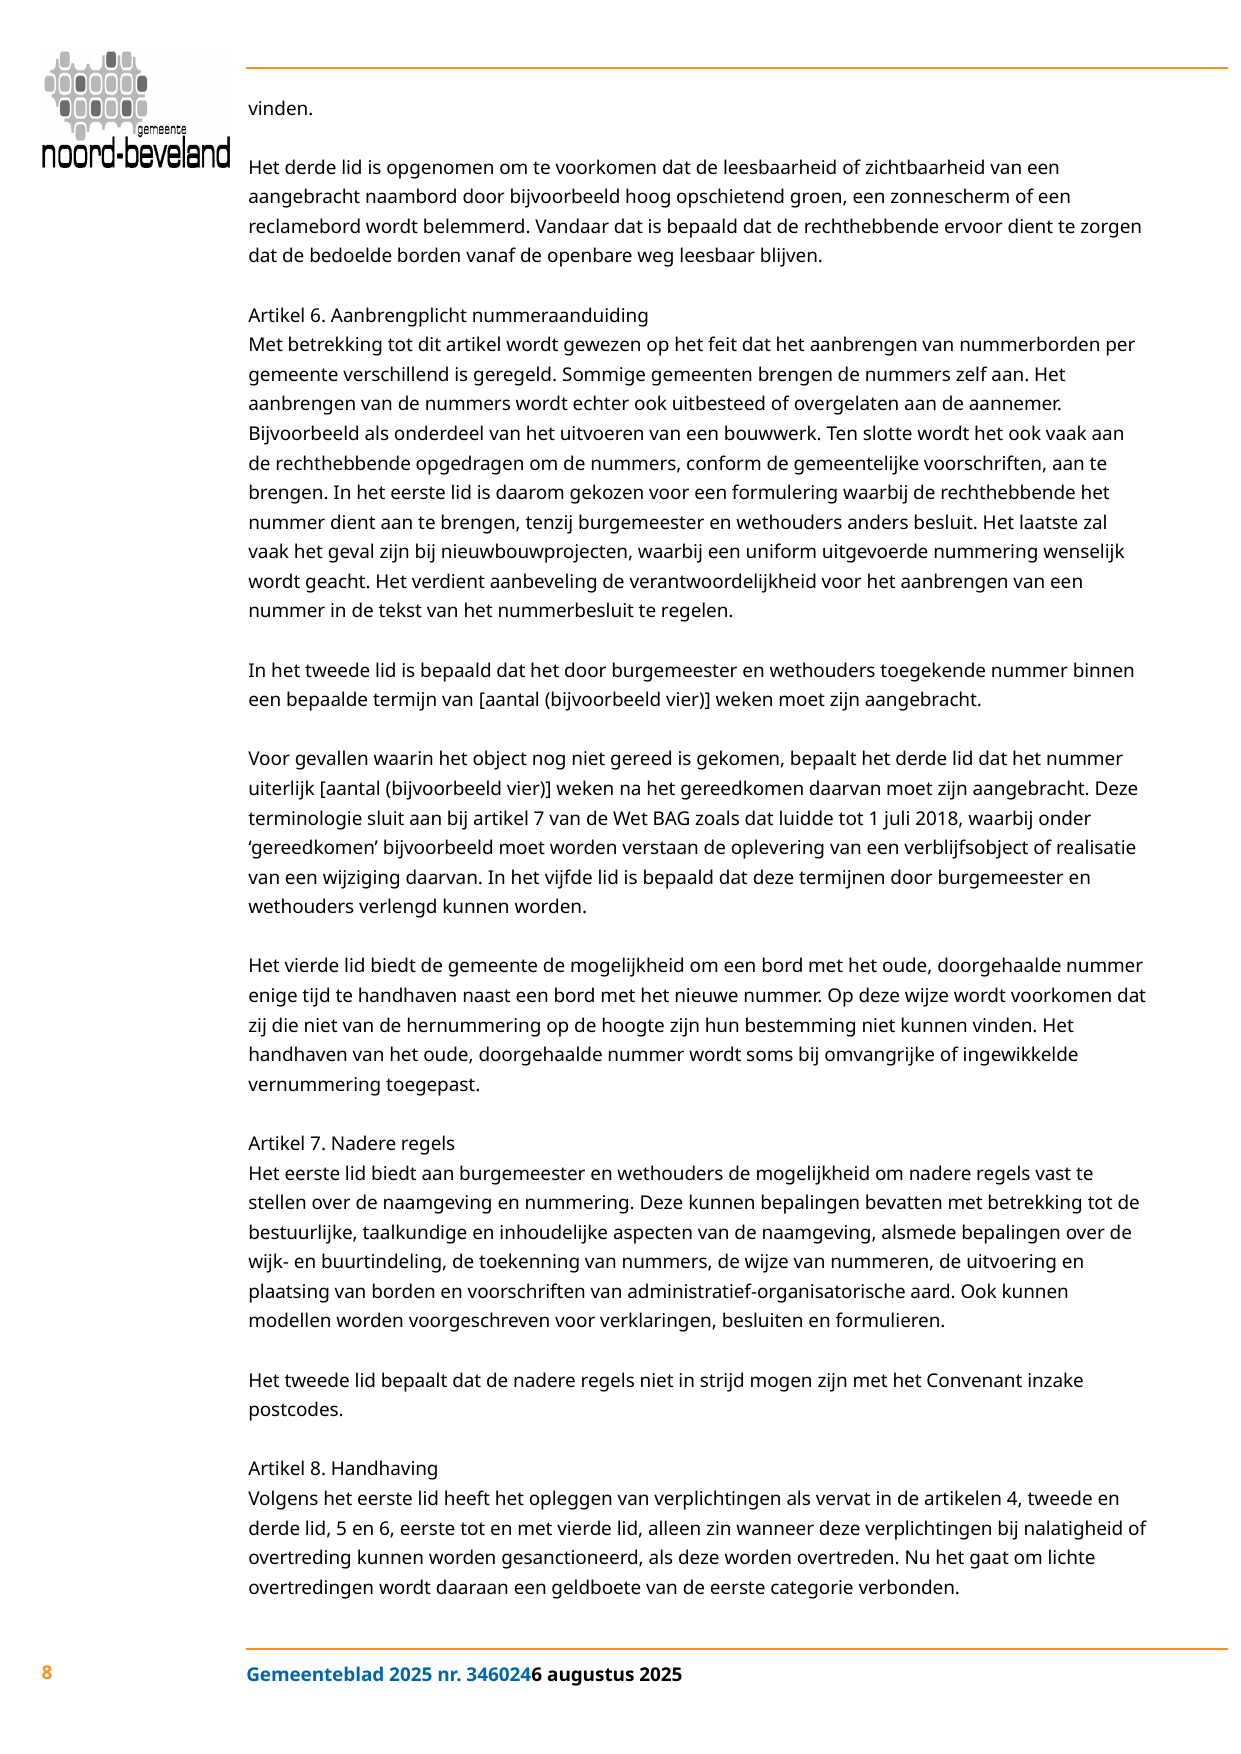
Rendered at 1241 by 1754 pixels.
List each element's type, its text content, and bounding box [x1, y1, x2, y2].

text Artikel 7. Nadere regels [248, 1130, 1152, 1156]
text Artikel 8. Handhaving [248, 1456, 1152, 1481]
text Artikel 6. Aanbrengplicht nummeraanduiding [248, 302, 1152, 328]
text Voor gevallen waarin het object nog niet gereed is gekomen, bepaalt het derde lid dat het nummer uiterlijk [aantal (bijvoorbeeld vier)] weken na het gereedkomen daarvan moet zijn aangebracht. Deze terminologie sluit aan bij artikel 7 van de Wet BAG zoals dat luidde tot 1 juli 2018, waarbij onder ‘gereedkomen’ bijvoorbeeld moet worden verstaan de oplevering van een verblijfsobject of realisatie van een wijziging daarvan. In het vijfde lid is bepaald dat deze termijnen door burgemeester en wethouders verlengd kunnen worden. [248, 746, 1152, 919]
text Het tweede lid bepaalt dat de nadere regels niet in strijd mogen zijn met het Convenant inzake postcodes. [248, 1367, 1152, 1422]
text vinden. [248, 95, 1152, 121]
text Met betrekking tot dit artikel wordt gewezen op het feit dat het aanbrengen van nummerborden per gemeente verschillend is geregeld. Sommige gemeenten brengen de nummers zelf aan. Het aanbrengen van de nummers wordt echter ook uitbesteed of overgelaten aan de aannemer. Bijvoorbeeld als onderdeel van het uitvoeren van een bouwwerk. Ten slotte wordt het ook vaak aan de rechthebbende opgedragen om de nummers, conform de gemeentelijke voorschriften, aan te brengen. In het eerste lid is daarom gekozen voor een formulering waarbij de rechthebbende het nummer dient aan te brengen, tenzij burgemeester en wethouders anders besluit. Het laatste zal vaak het geval zijn bij nieuwbouwprojecten, waarbij een uniform uitgevoerde nummering wenselijk wordt geacht. Het verdient aanbeveling de verantwoordelijkheid voor het aanbrengen van een nummer in de tekst van het nummerbesluit te regelen. [248, 331, 1152, 623]
text In het tweede lid is bepaald dat het door burgemeester en wethouders toegekende nummer binnen een bepaalde termijn van [aantal (bijvoorbeeld vier)] weken moet zijn aangebracht. [248, 657, 1152, 712]
text Het derde lid is opgenomen om te voorkomen dat de leesbaarheid of zichtbaarheid van een aangebracht naambord door bijvoorbeeld hoog opschietend groen, een zonnescherm of een reclamebord wordt belemmerd. Vandaar dat is bepaald dat de rechthebbende ervoor dient te zorgen dat de bedoelde borden vanaf de openbare weg leesbaar blijven. [248, 154, 1152, 268]
text Volgens het eerste lid heeft het opleggen van verplichtingen als vervat in de artikelen 4, tweede en derde lid, 5 en 6, eerste tot en met vierde lid, alleen zin wanneer deze verplichtingen bij nalatigheid of overtreding kunnen worden gesanctioneerd, als deze worden overtreden. Nu het gaat om lichte overtredingen wordt daaraan een geldboete van de eerste categorie verbonden. [248, 1485, 1152, 1600]
picture [41, 47, 231, 172]
text Het vierde lid biedt de gemeente de mogelijkheid om een bord met het oude, doorgehaalde nummer enige tijd te handhaven naast een bord met het nieuwe nummer. Op deze wijze wordt voorkomen dat zij die niet van de hernummering op de hoogte zijn hun bestemming niet kunnen vinden. Het handhaven van het oude, doorgehaalde nummer wordt soms bij omvangrijke of ingewikkelde vernummering toegepast. [248, 953, 1152, 1097]
text Het eerste lid biedt aan burgemeester en wethouders de mogelijkheid om nadere regels vast te stellen over de naamgeving en nummering. Deze kunnen bepalingen bevatten met betrekking tot de bestuurlijke, taalkundige en inhoudelijke aspecten van de naamgeving, alsmede bepalingen over de wijk- en buurtindeling, de toekenning van nummers, de wijze van nummeren, de uitvoering en plaatsing van borden en voorschriften van administratief-organisatorische aard. Ook kunnen modellen worden voorgeschreven voor verklaringen, besluiten en formulieren. [248, 1160, 1152, 1333]
